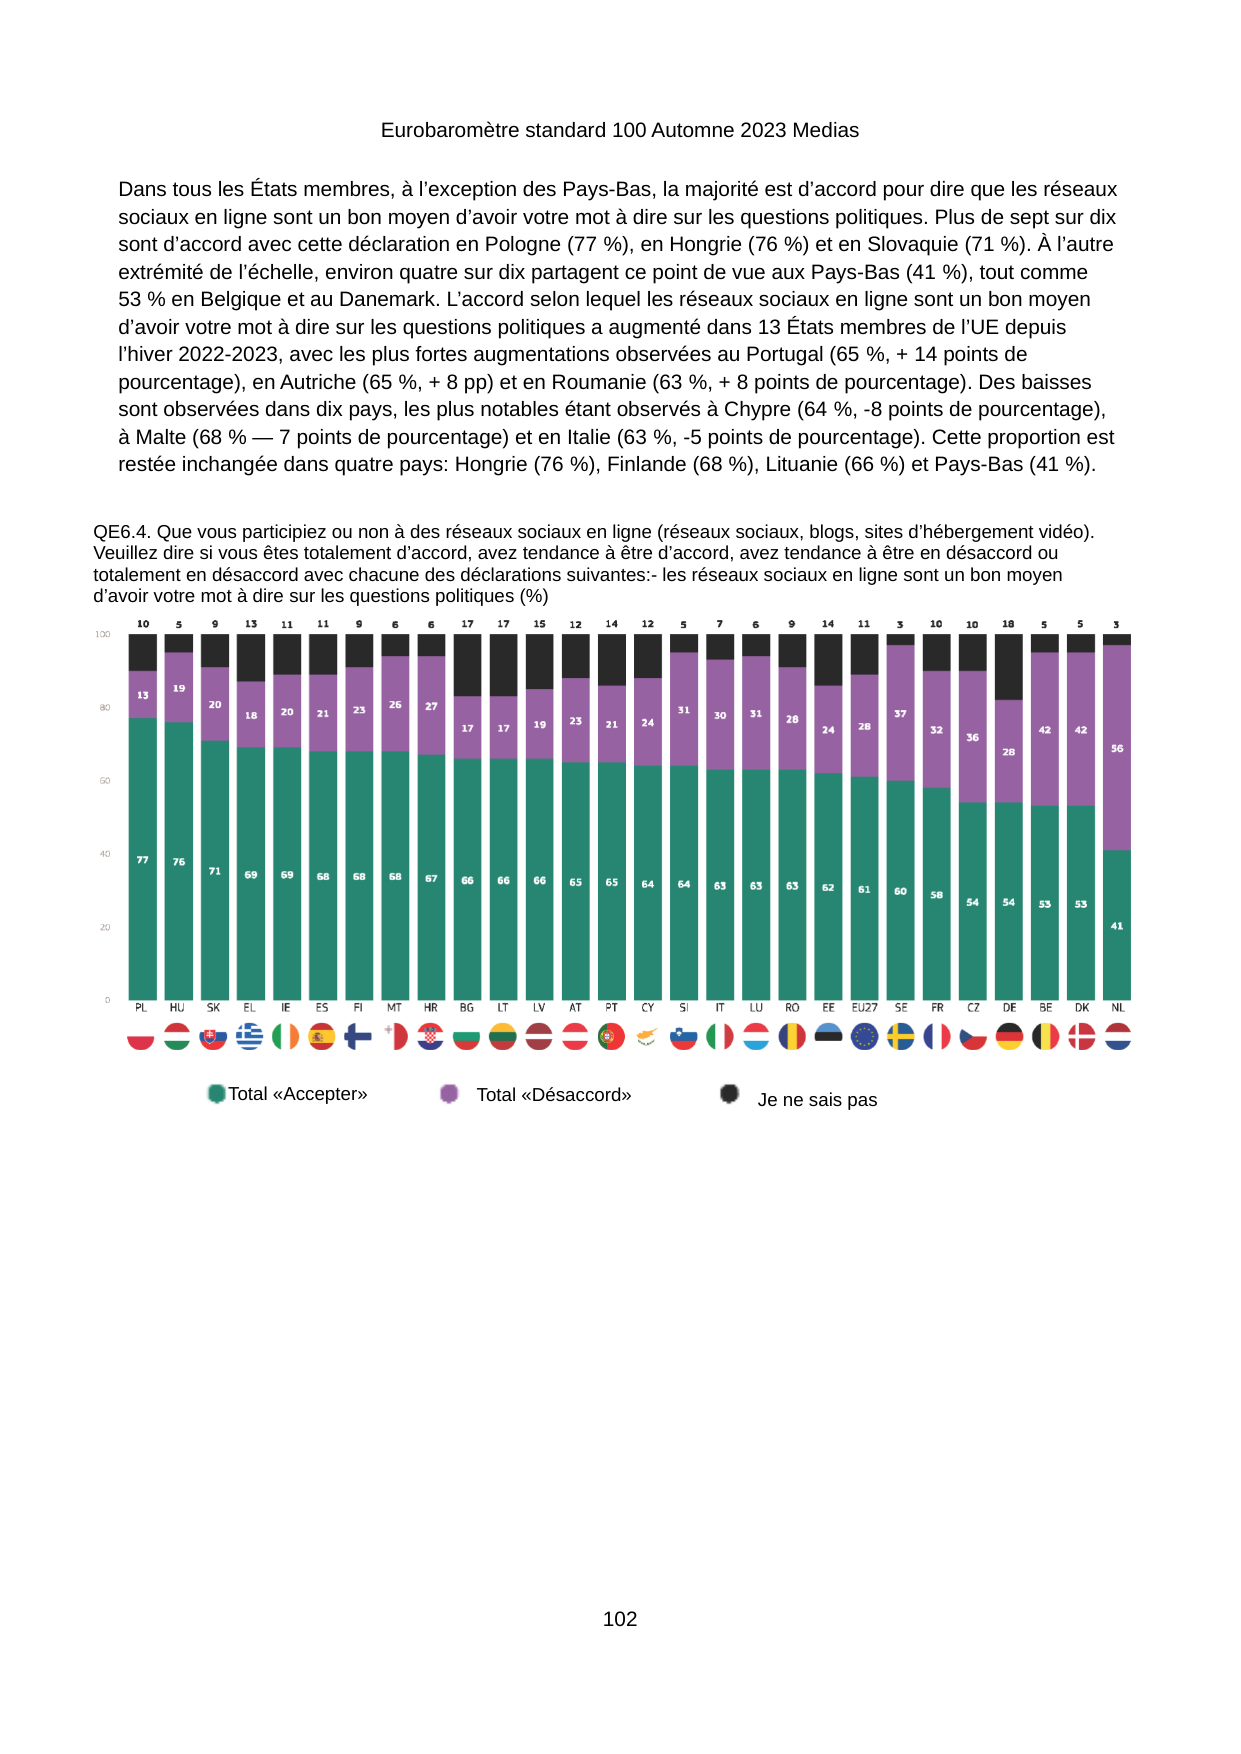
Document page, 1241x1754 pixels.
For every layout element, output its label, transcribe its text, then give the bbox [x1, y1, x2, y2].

picture [86, 613, 1138, 1062]
text Dans tous les États membres, à l’exception des Pays-Bas, la majorité est d’accord pour dire que les réseaux sociaux en ligne sont un bon moyen d’avoir votre mot à dire sur les questions politiques. Plus de sept sur dix sont d’accord avec cette déclaration en Pologne (77 %), en Hongrie (76 %) et en Slovaquie (71 %). À l’autre extrémité de l’échelle, environ quatre sur dix partagent ce point de vue aux Pays-Bas (41 %), tout comme 53 % en Belgique et au Danemark. L’accord selon lequel les réseaux sociaux en ligne sont un bon moyen d’avoir votre mot à dire sur les questions politiques a augmenté dans 13 États membres de l’UE depuis l’hiver 2022-2023, avec les plus fortes augmentations observées au Portugal (65 %, + 14 points de pourcentage), en Autriche (65 %, + 8 pp) et en Roumanie (63 %, + 8 points de pourcentage). Des baisses sont observées dans dix pays, les plus notables étant observés à Chypre (64 %, -8 points de pourcentage), à Malte (68 % — 7 points de pourcentage) et en Italie (63 %, -5 points de pourcentage). Cette proportion est restée inchangée dans quatre pays: Hongrie (76 %), Finlande (68 %), Lituanie (66 %) et Pays-Bas (41 %). [118, 177, 1122, 476]
picture [174, 1064, 959, 1136]
